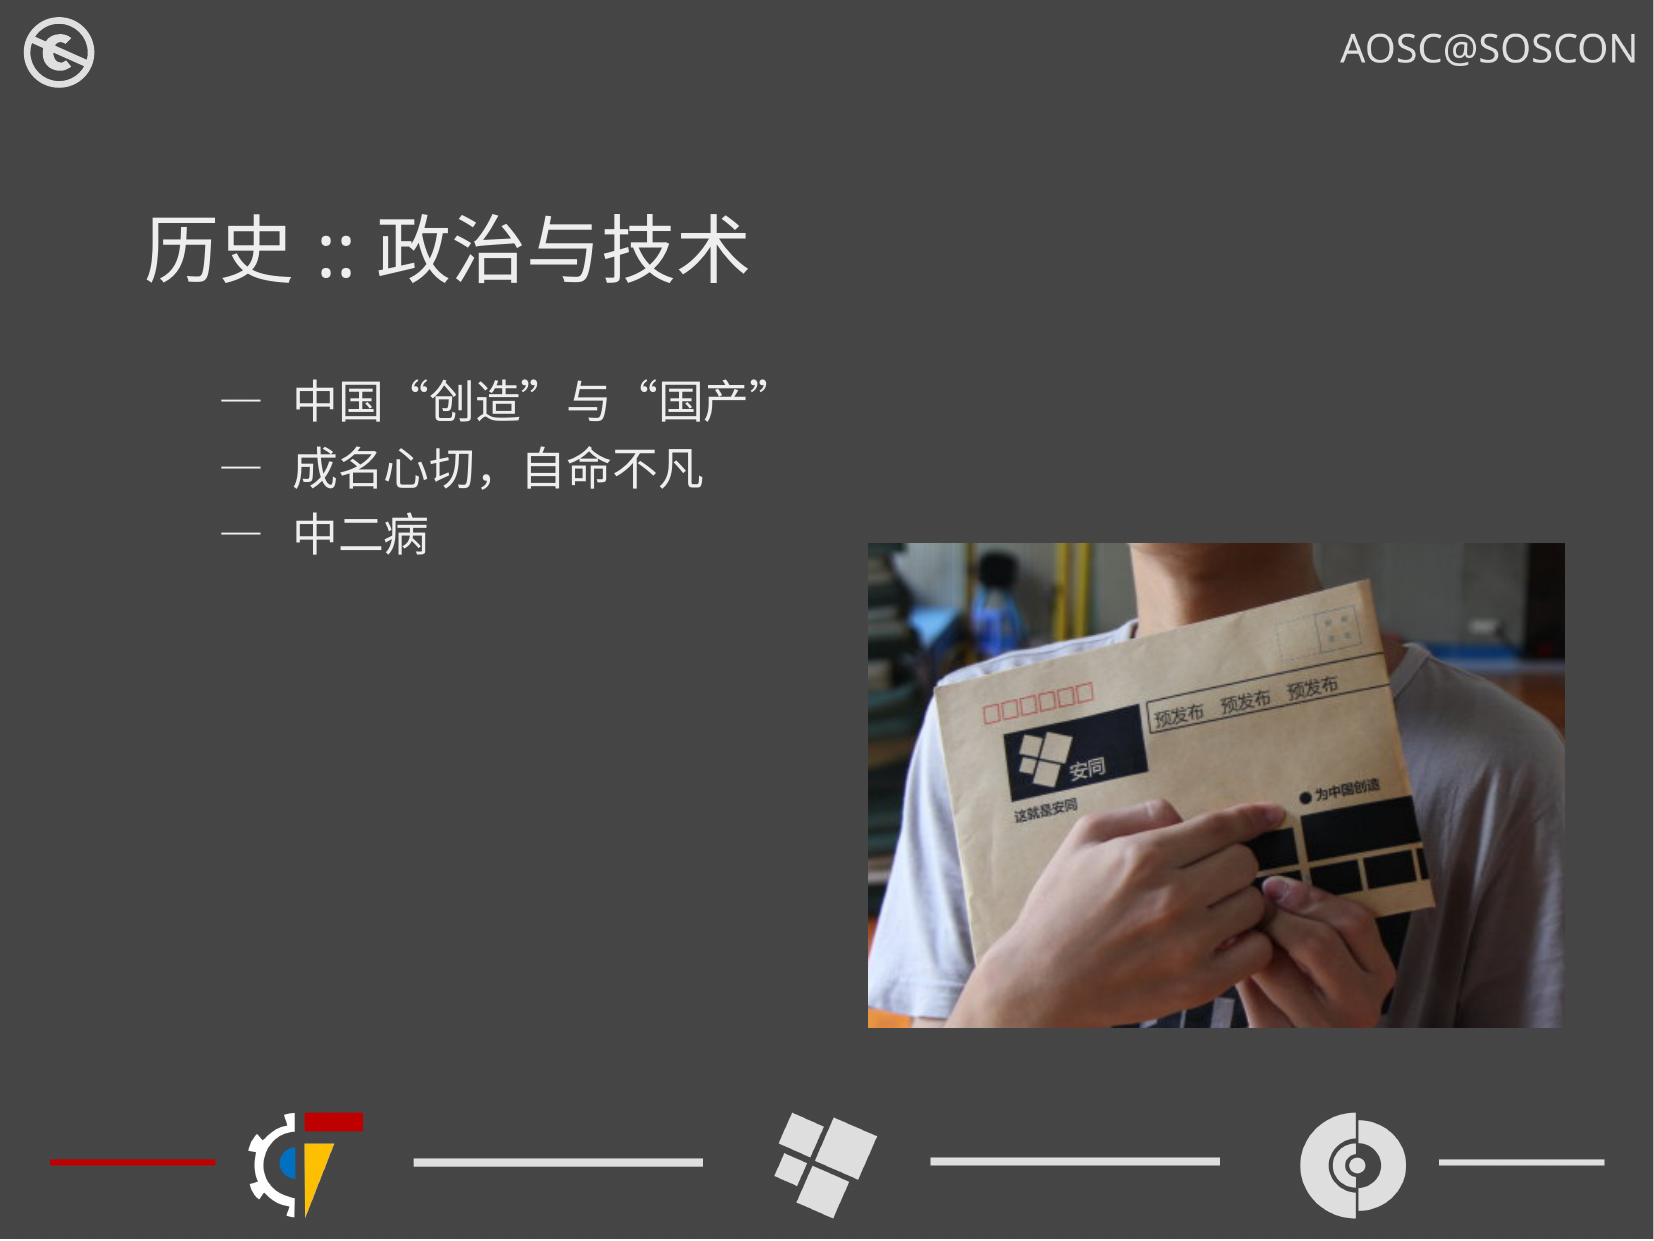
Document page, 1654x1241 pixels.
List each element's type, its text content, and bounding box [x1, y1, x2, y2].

text_box 历史::政治与技术 — 中国“创造”与“国产” — 成名心切，自命不凡 — 中二病 [129, 183, 1536, 1028]
picture [0, 0, 1654, 1240]
